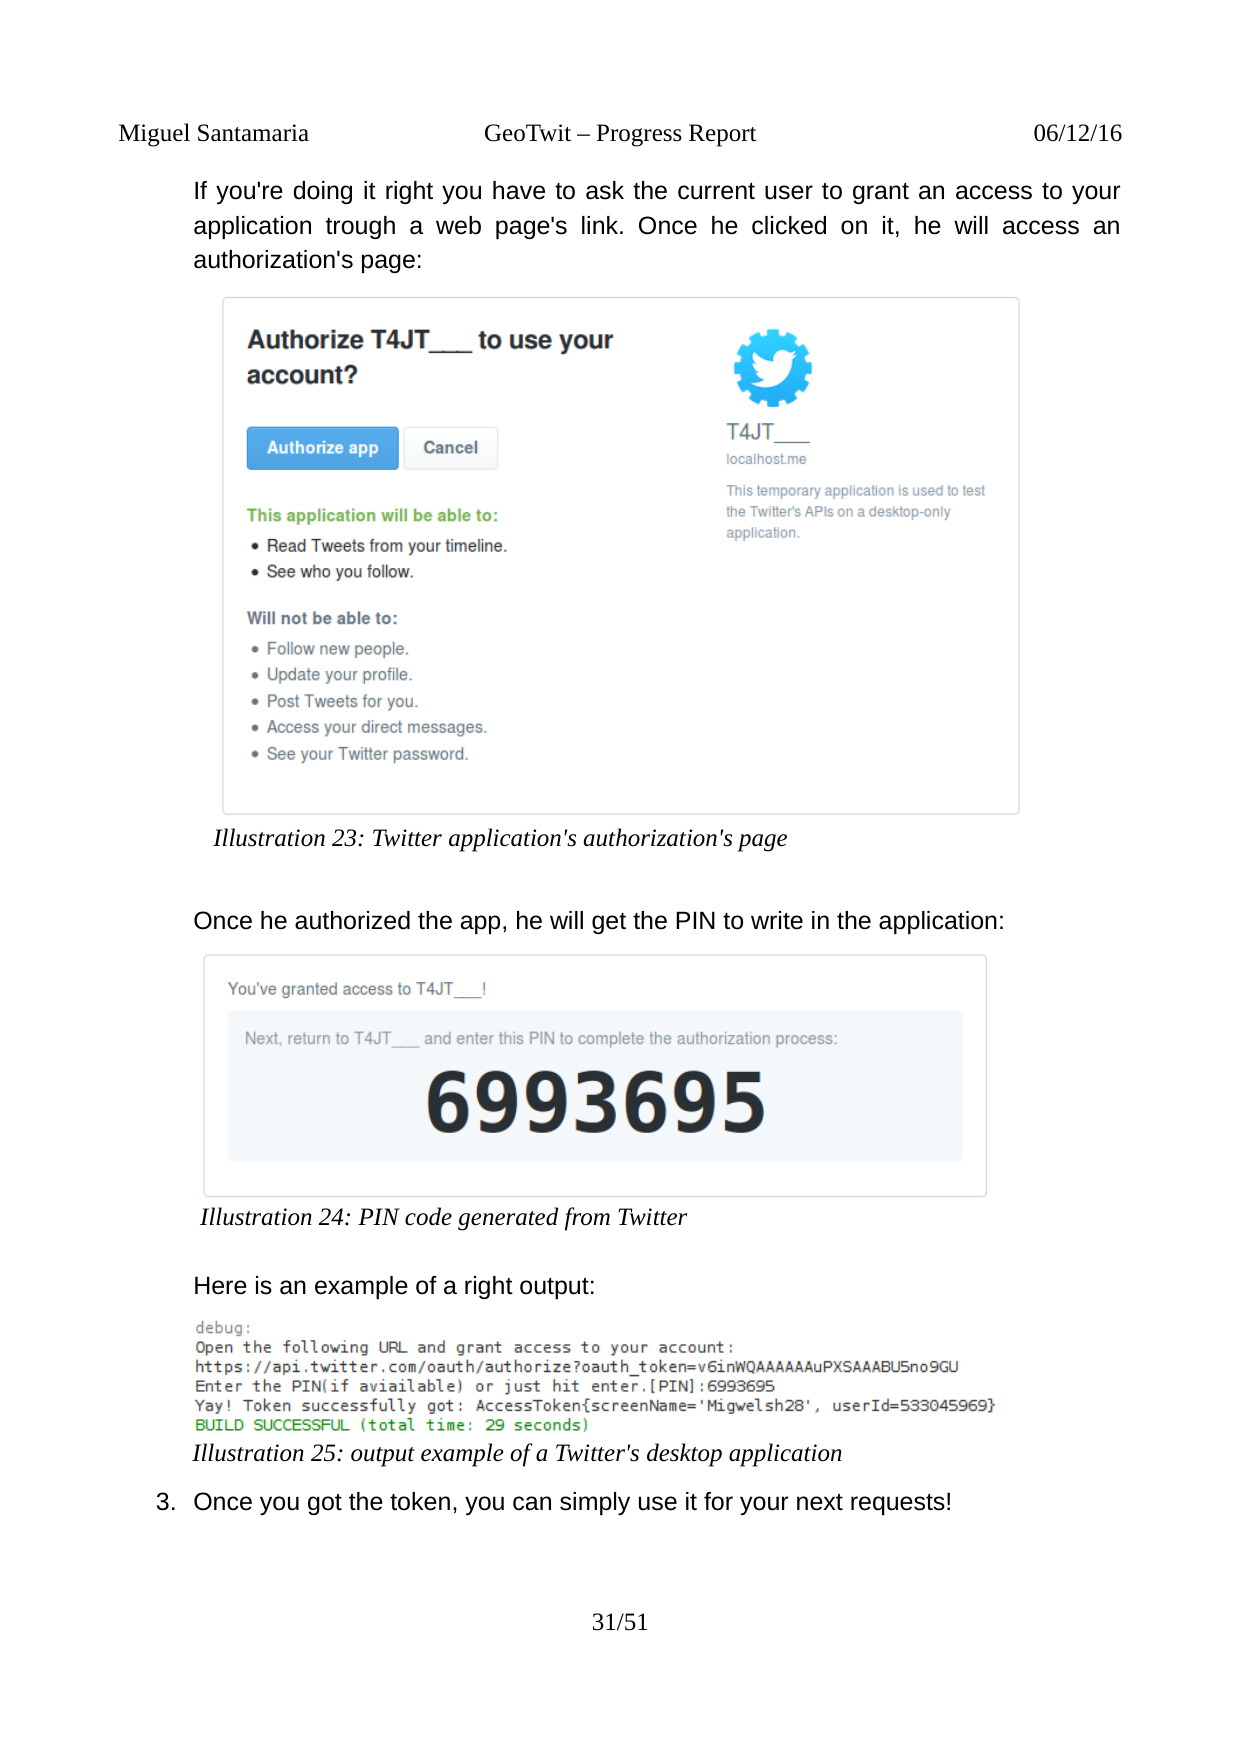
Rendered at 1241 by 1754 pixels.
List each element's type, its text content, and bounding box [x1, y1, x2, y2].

list [200, 938, 994, 950]
list Here is an example of a right output: [156, 1203, 1122, 1300]
list Once you got the token, you can simply use it for your next requests! [156, 1487, 1122, 1516]
picture [192, 1314, 1002, 1439]
list Illustration 24: PIN code generated from Twitter [200, 1203, 994, 1231]
list If you're doing it right you have to ask the current user to grant an access to your application trough a web page's link. Once he clicked on it, he will access an authorization's page: [156, 176, 1122, 274]
list Once he authorized the app, he will get the PIN to write in the application: [156, 906, 1122, 935]
picture [200, 950, 995, 1203]
picture [213, 290, 1028, 823]
list Illustration 25: output example of a Twitter's desktop application [192, 1439, 1002, 1467]
list Illustration 23: Twitter application's authorization's page [213, 823, 1027, 852]
list [213, 278, 1027, 290]
